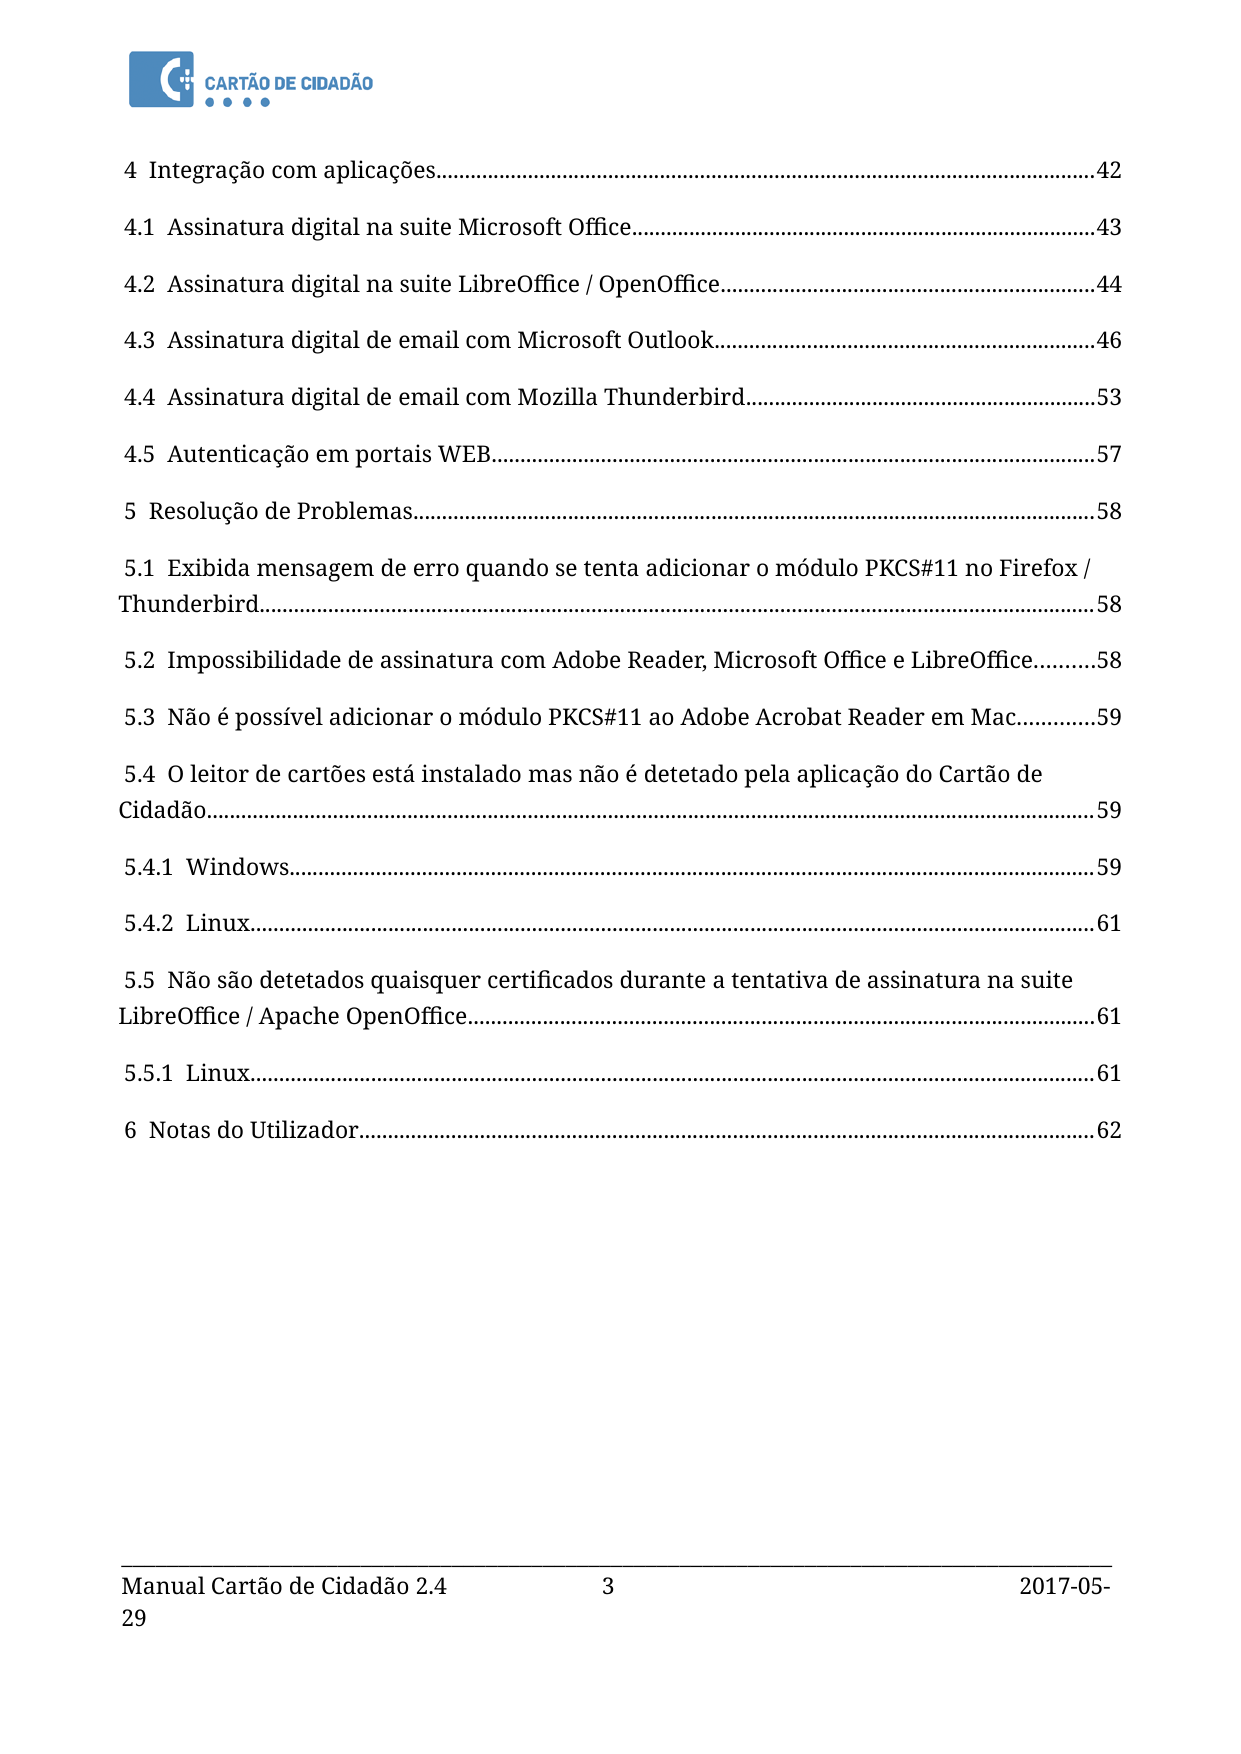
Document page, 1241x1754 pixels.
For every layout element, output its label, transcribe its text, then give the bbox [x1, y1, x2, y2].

text 5.3 Não é possível adicionar o módulo PKCS#11 ao Adobe Acrobat Reader em Mac. 59 [118, 701, 1122, 732]
text 4.1 Assinatura digital na suite Microsoft Office 43 [118, 211, 1122, 242]
text 6 Notas do Utilizador 62 [118, 1113, 1122, 1145]
text 5.5 Não são detetados quaisquer certificados durante a tentativa de assinatura na suite LibreOffice / Apache OpenOffice 61 [118, 964, 1122, 1031]
text 5.4 O leitor de cartões está instalado mas não é detetado pela aplicação do Cartão de Cidadão 59 [118, 758, 1122, 825]
text 4.4 Assinatura digital de email com Mozilla Thunderbird 53 [118, 381, 1122, 412]
text 4.3 Assinatura digital de email com Microsoft Outlook 46 [118, 324, 1122, 356]
text 5.5.1 Linux 61 [118, 1057, 1122, 1088]
text 5.4.2 Linux 61 [118, 907, 1122, 938]
picture [127, 45, 420, 115]
text 5 Resolução de Problemas 58 [118, 495, 1122, 526]
text 5.4.1 Windows 59 [118, 851, 1122, 882]
text 5.2 Impossibilidade de assinatura com Adobe Reader, Microsoft Office e LibreOffice. 58 [118, 644, 1122, 676]
text 5.1 Exibida mensagem de erro quando se tenta adicionar o módulo PKCS#11 no Firefox / Thunderbird 58 [118, 552, 1122, 619]
text 4.5 Autenticação em portais WEB 57 [118, 438, 1122, 469]
text 4 Integração com aplicações 42 [118, 154, 1122, 185]
text 4.2 Assinatura digital na suite LibreOffice / OpenOffice 44 [118, 268, 1122, 299]
